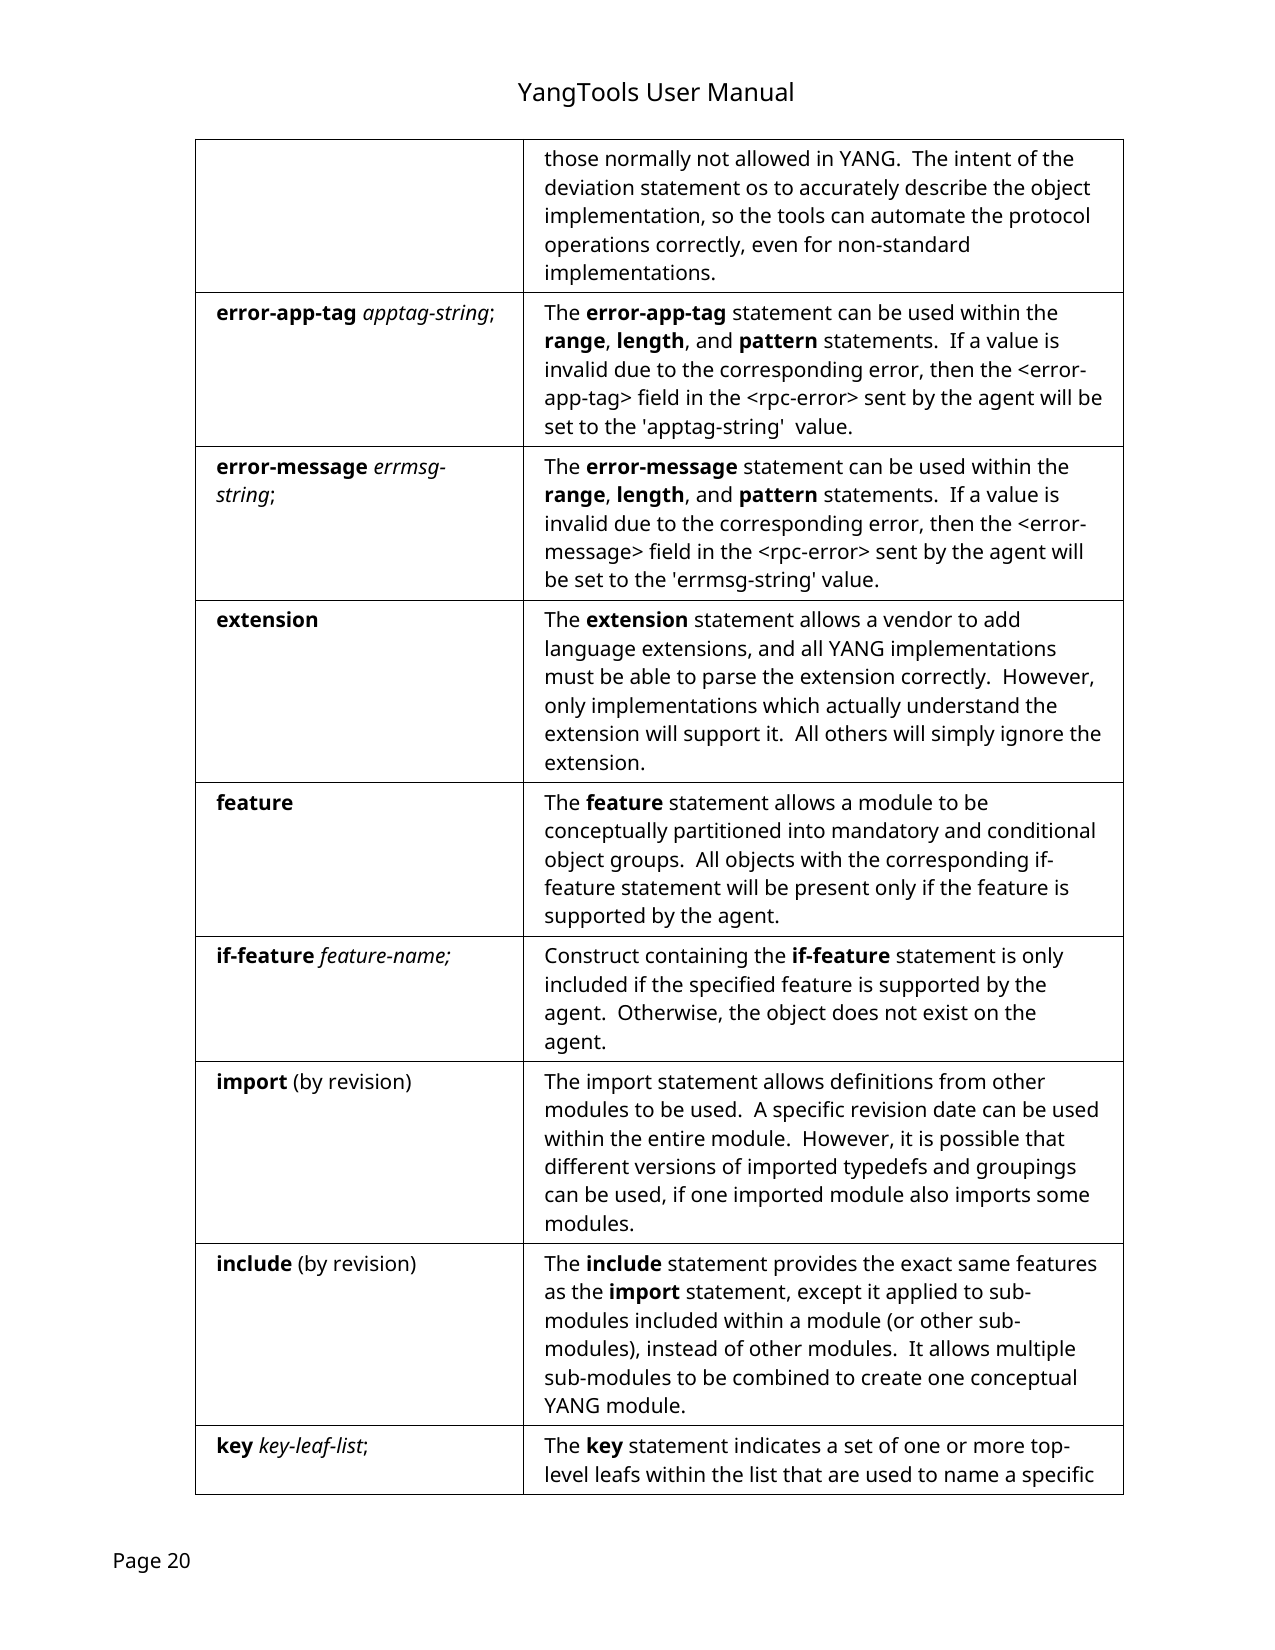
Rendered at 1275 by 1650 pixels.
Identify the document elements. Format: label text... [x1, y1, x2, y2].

table_cell extension [196, 601, 523, 782]
table_cell The key statement indicates a set of one or more top-level leafs within the list that are used to name a specific [524, 1426, 1123, 1494]
table_cell include (by revision) [196, 1244, 523, 1425]
table_cell The error-message statement can be used within the range, length, and pattern statements. If a value is invalid due to the corresponding error, then the <error-message> field in the <rpc-error> sent by the agent will be set to the 'errmsg-string' value. [524, 447, 1123, 600]
table_cell error-app-tag apptag-string; [196, 293, 523, 446]
table_cell The import statement allows definitions from other modules to be used. A specific revision date can be used within the entire module. However, it is possible that different versions of imported typedefs and groupings can be used, if one imported module also imports some modules. [524, 1062, 1123, 1243]
table_cell if-feature feature-name; [196, 937, 523, 1061]
table_cell import (by revision) [196, 1062, 523, 1243]
table_cell The error-app-tag statement can be used within the range, length, and pattern statements. If a value is invalid due to the corresponding error, then the <error-app-tag> field in the <rpc-error> sent by the agent will be set to the 'apptag-string' value. [524, 293, 1123, 446]
table_cell error-message errmsg-string; [196, 447, 523, 600]
table_cell The feature statement allows a module to be conceptually partitioned into mandatory and conditional object groups. All objects with the corresponding if-feature statement will be present only if the feature is supported by the agent. [524, 783, 1123, 936]
table_cell [196, 140, 523, 292]
table_cell key key-leaf-list; [196, 1426, 523, 1494]
table_cell The include statement provides the exact same features as the import statement, except it applied to sub-modules included within a module (or other sub-modules), instead of other modules. It allows multiple sub-modules to be combined to create one conceptual YANG module. [524, 1244, 1123, 1425]
table_cell feature [196, 783, 523, 936]
table_cell those normally not allowed in YANG. The intent of the deviation statement os to accurately describe the object implementation, so the tools can automate the protocol operations correctly, even for non-standard implementations. [524, 140, 1123, 292]
table_cell Construct containing the if-feature statement is only included if the specified feature is supported by the agent. Otherwise, the object does not exist on the agent. [524, 937, 1123, 1061]
table_cell The extension statement allows a vendor to add language extensions, and all YANG implementations must be able to parse the extension correctly. However, only implementations which actually understand the extension will support it. All others will simply ignore the extension. [524, 601, 1123, 782]
